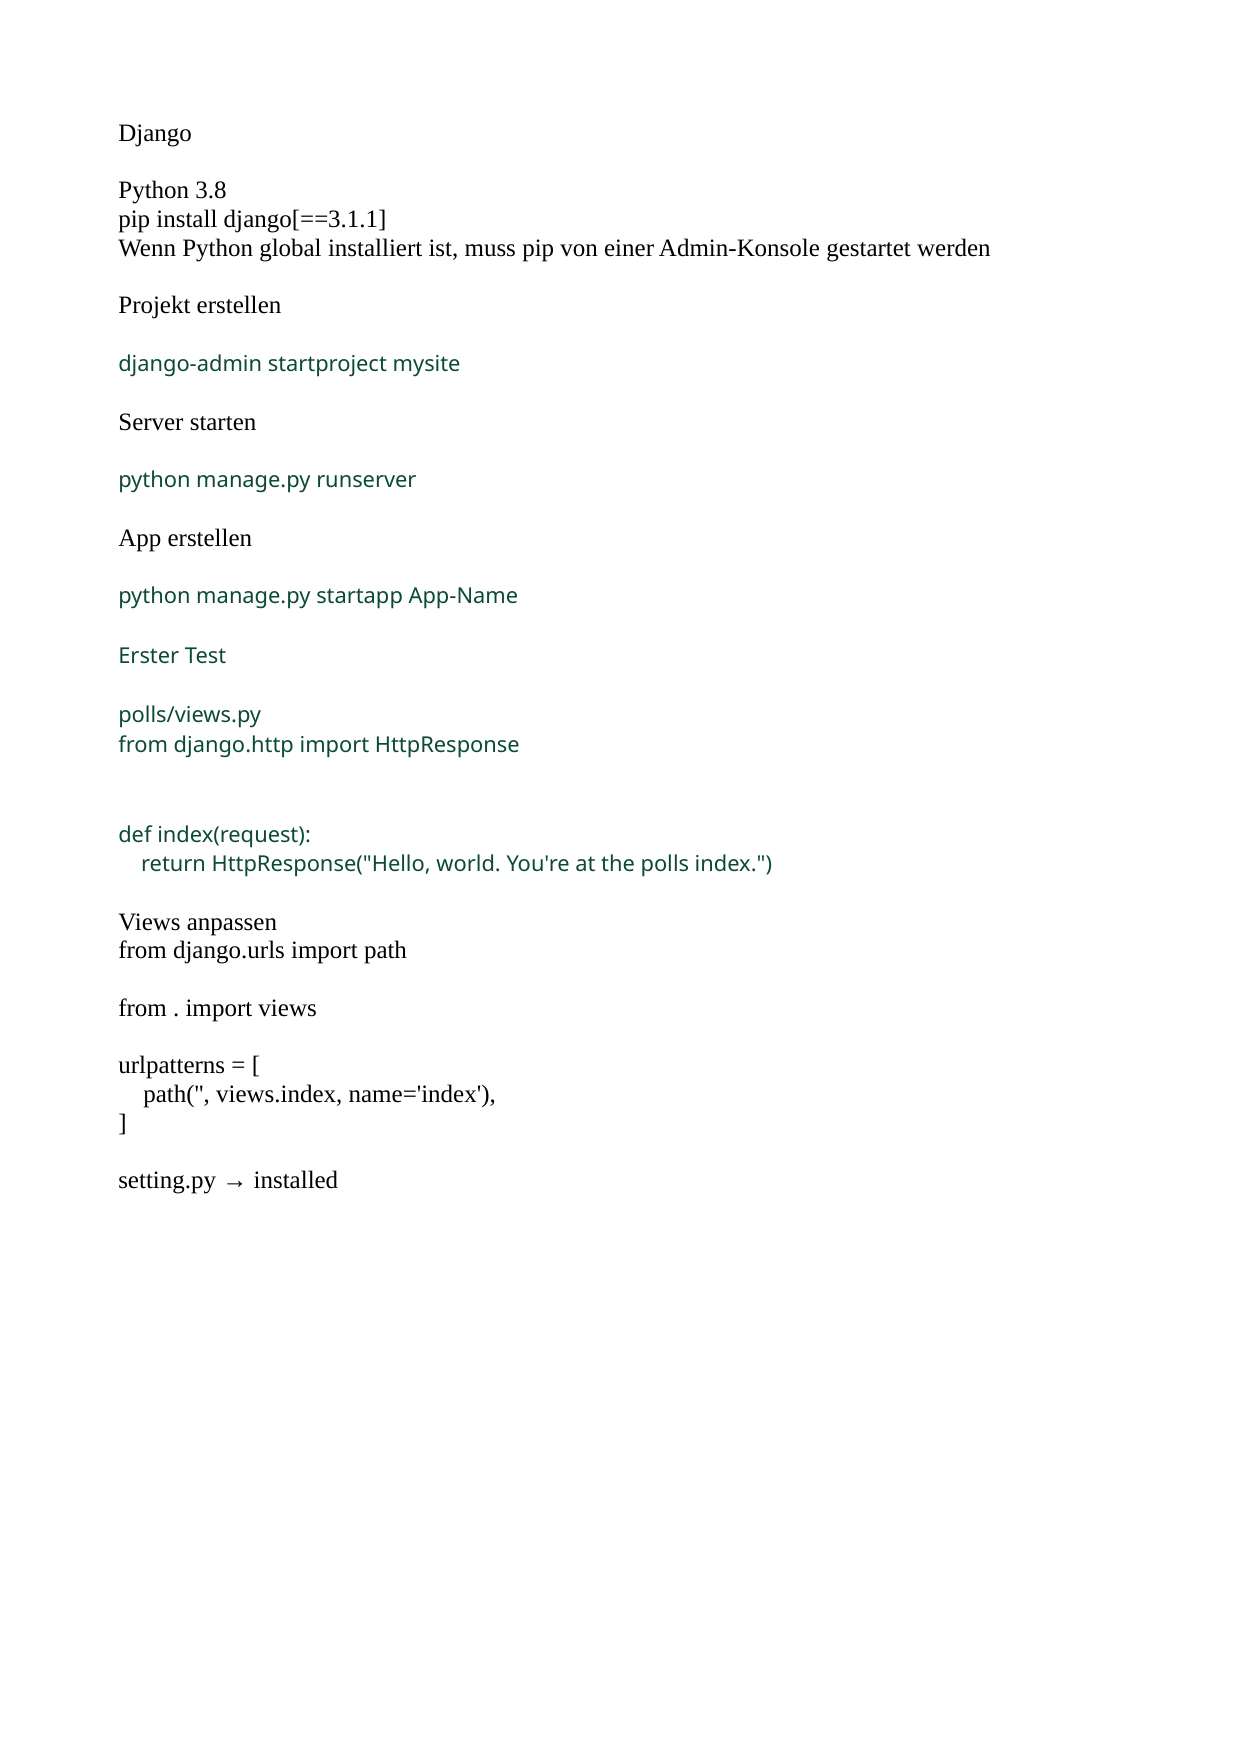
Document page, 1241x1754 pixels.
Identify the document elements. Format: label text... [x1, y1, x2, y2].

text from . import views [118, 993, 1122, 1022]
text python manage.py runserver [118, 464, 1122, 494]
text App erstellen [118, 523, 1122, 551]
text path('', views.index, name='index'), [118, 1079, 1122, 1108]
text from django.http import HttpResponse [118, 729, 1122, 759]
text Python 3.8 [118, 176, 1122, 204]
text return HttpResponse("Hello, world. You're at the polls index.") [118, 848, 1122, 878]
text urlpatterns = [ [118, 1051, 1122, 1079]
text Django [118, 118, 1122, 147]
text ] [118, 1108, 1122, 1137]
text Views anpassen [118, 907, 1122, 936]
text django-admin startproject mysite [118, 348, 1122, 378]
text Erster Test [118, 640, 1122, 669]
text def index(request): [118, 818, 1122, 848]
text Projekt erstellen [118, 291, 1122, 319]
text from django.urls import path [118, 936, 1122, 964]
text setting.py → installed [118, 1166, 1122, 1194]
text pip install django[==3.1.1] [118, 204, 1122, 233]
text python manage.py startapp App-Name [118, 580, 1122, 610]
text Server starten [118, 407, 1122, 435]
text polls/views.py [118, 699, 1122, 729]
text Wenn Python global installiert ist, muss pip von einer Admin-Konsole gestartet werden [118, 233, 1122, 262]
